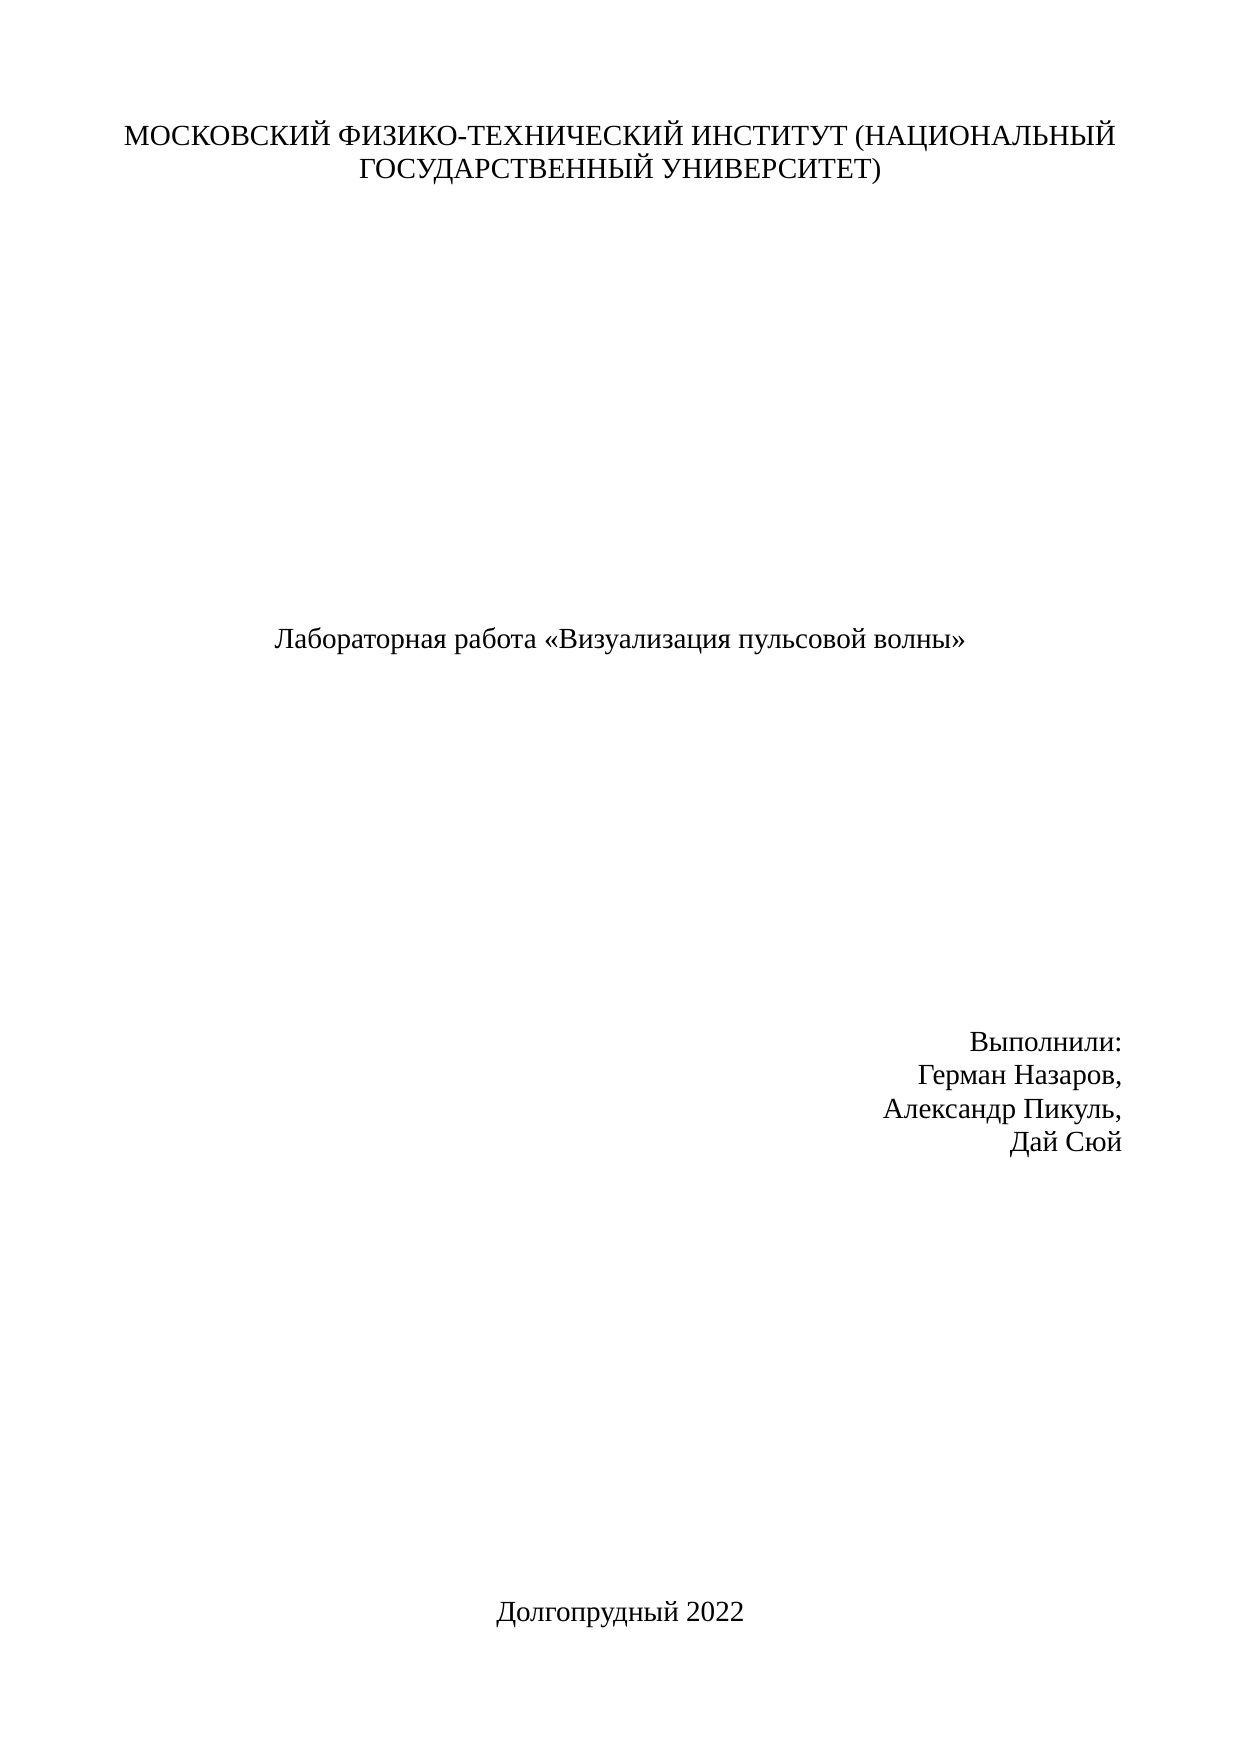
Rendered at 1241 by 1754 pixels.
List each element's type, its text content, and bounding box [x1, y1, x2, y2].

text Выполнили: [118, 1024, 1122, 1057]
text МОСКОВСКИЙ ФИЗИКО-ТЕХНИЧЕСКИЙ ИНСТИТУТ (НАЦИОНАЛЬНЫЙ ГОСУДАРСТВЕННЫЙ УНИВЕРСИТЕТ) [118, 118, 1122, 185]
text Дай Сюй [118, 1124, 1122, 1158]
text Лабораторная работа «Визуализация пульсовой волны» [118, 621, 1122, 655]
text Герман Назаров, [118, 1057, 1122, 1091]
text Александр Пикуль, [118, 1091, 1122, 1124]
text Долгопрудный 2022 [118, 1594, 1122, 1627]
